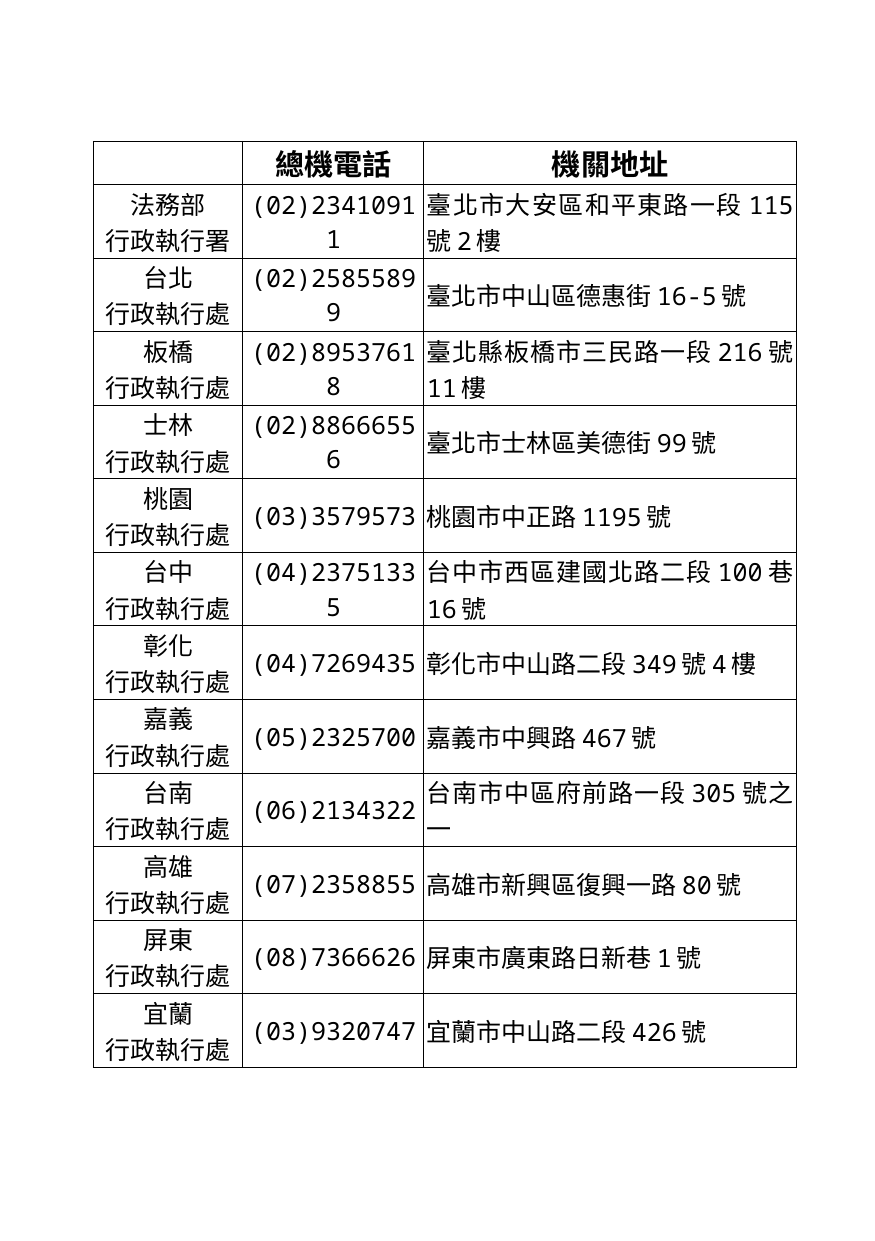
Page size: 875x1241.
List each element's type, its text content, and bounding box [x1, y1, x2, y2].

table_cell 台中市西區建國北路二段100巷16號 [424, 553, 796, 625]
table_cell (07)2358855 [243, 847, 423, 919]
table_cell 宜蘭 行政執行處 [94, 994, 242, 1067]
table_cell 台南 行政執行處 [94, 774, 242, 846]
table_cell 高雄市新興區復興一路80號 [424, 847, 796, 919]
table_cell 台南市中區府前路一段305號之一 [424, 774, 796, 846]
table_cell 臺北市大安區和平東路一段115號2樓 [424, 185, 796, 258]
table_cell (02)25855899 [243, 259, 423, 331]
table_cell (02)89537618 [243, 332, 423, 405]
table_cell 臺北市中山區德惠街16-5號 [424, 259, 796, 331]
table_cell (04)23751335 [243, 553, 423, 625]
table_header 總機電話 [243, 142, 423, 184]
table_cell 嘉義市中興路467號 [424, 700, 796, 772]
table_cell 宜蘭市中山路二段426號 [424, 994, 796, 1067]
table_cell 彰化 行政執行處 [94, 626, 242, 699]
table_cell (02)88666556 [243, 406, 423, 478]
table_header [94, 142, 242, 184]
table_cell 彰化市中山路二段349號4樓 [424, 626, 796, 699]
table_cell (03)3579573 [243, 479, 423, 552]
table_cell 桃園市中正路1195號 [424, 479, 796, 552]
table_cell (04)7269435 [243, 626, 423, 699]
table_cell (08)7366626 [243, 921, 423, 993]
table_cell (02)23410911 [243, 185, 423, 258]
table_cell 臺北縣板橋市三民路一段216號11樓 [424, 332, 796, 405]
table_cell 屏東 行政執行處 [94, 921, 242, 993]
table_cell (06)2134322 [243, 774, 423, 846]
table_cell 臺北市士林區美德街99號 [424, 406, 796, 478]
table_cell 高雄 行政執行處 [94, 847, 242, 919]
table_cell 台北 行政執行處 [94, 259, 242, 331]
table_cell 法務部 行政執行署 [94, 185, 242, 258]
table_header 機關地址 [424, 142, 796, 184]
table_cell (03)9320747 [243, 994, 423, 1067]
table_cell 板橋 行政執行處 [94, 332, 242, 405]
table_cell (05)2325700 [243, 700, 423, 772]
table_cell 台中 行政執行處 [94, 553, 242, 625]
table_cell 嘉義 行政執行處 [94, 700, 242, 772]
table_cell 屏東市廣東路日新巷1號 [424, 921, 796, 993]
table_cell 士林 行政執行處 [94, 406, 242, 478]
table_cell 桃園 行政執行處 [94, 479, 242, 552]
